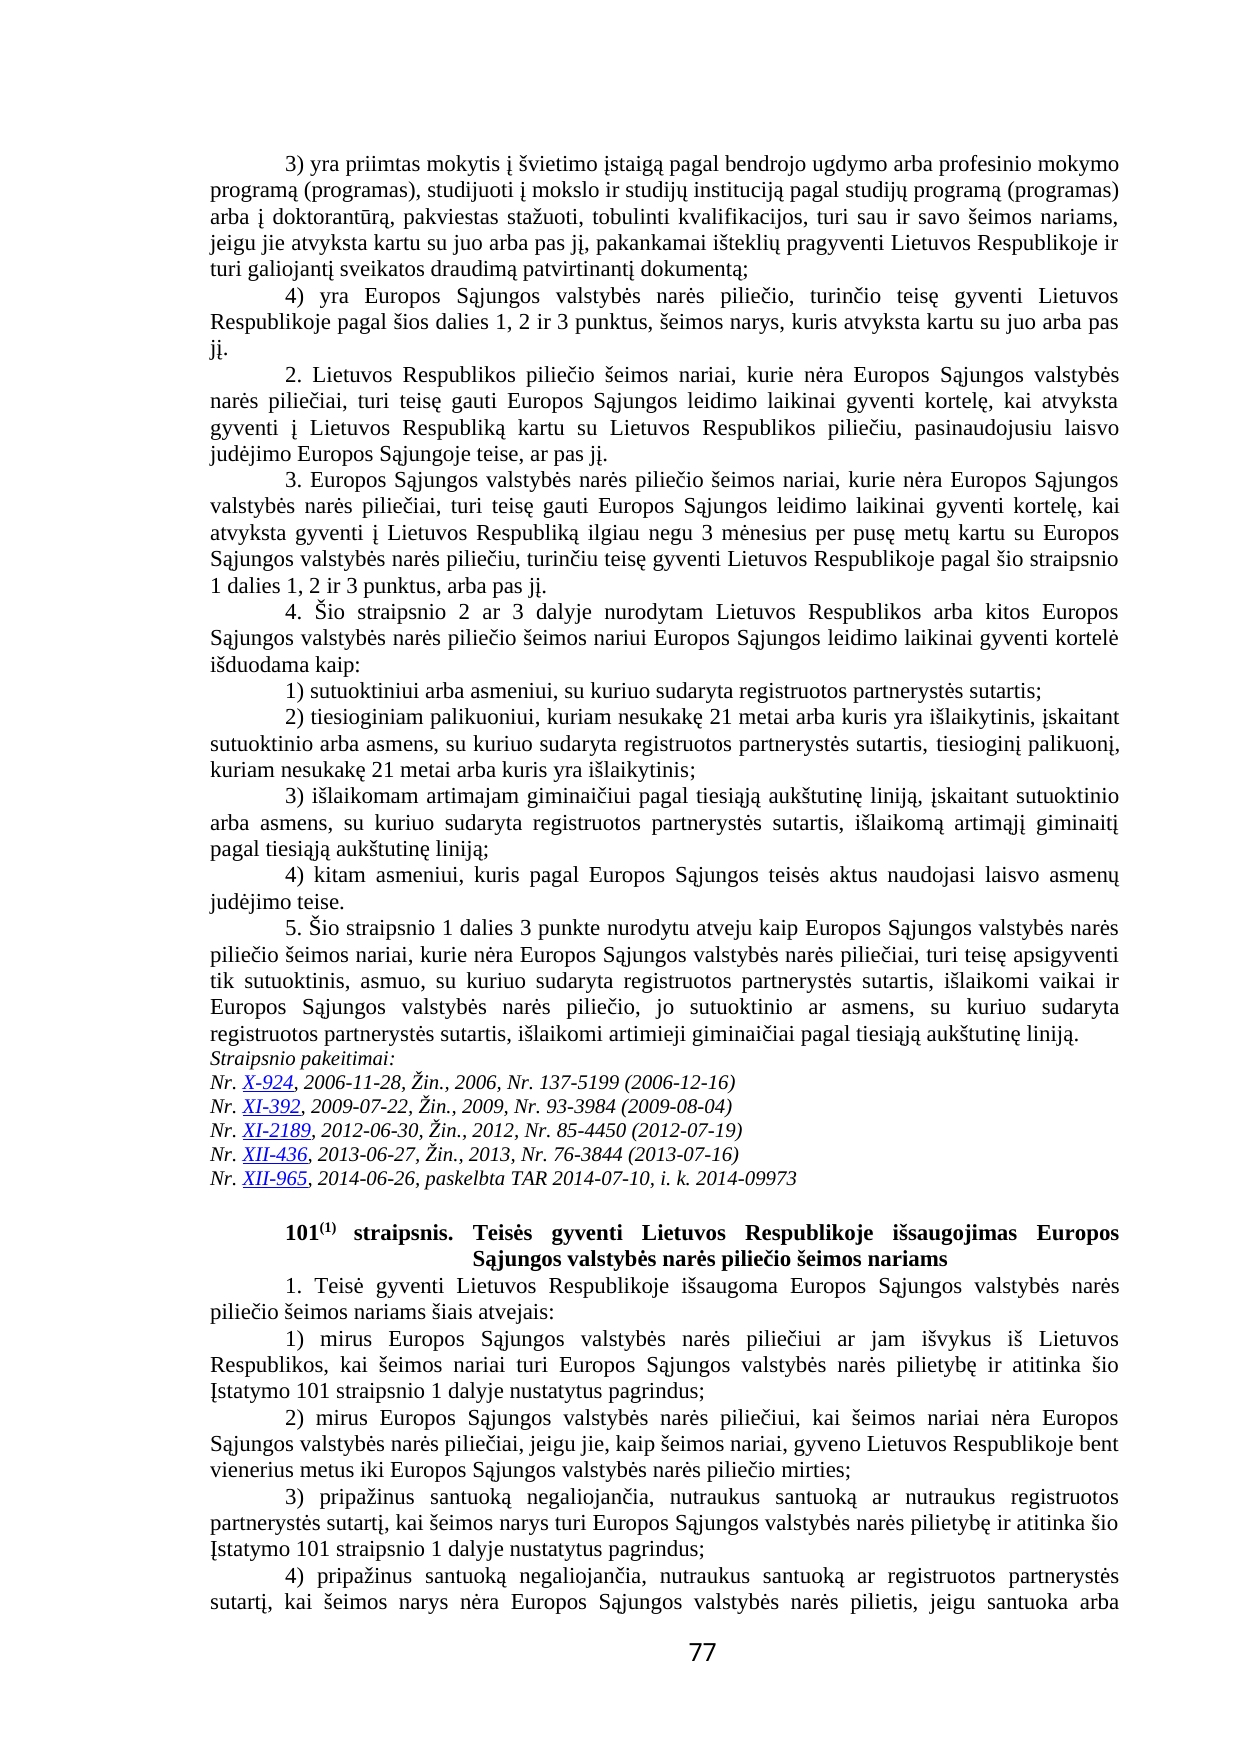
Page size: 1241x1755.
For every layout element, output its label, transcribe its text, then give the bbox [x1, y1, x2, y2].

text 2) tiesioginiam palikuoniui, kuriam nesukakę 21 metai arba kuris yra išlaikytinis, įskaitant sutuoktinio arba asmens, su kuriuo sudaryta registruotos partnerystės sutartis, tiesioginį palikuonį, kuriam nesukakę 21 metai arba kuris yra išlaikytinis; [210, 703, 1120, 782]
text Nr. XII-436, 2013-06-27, Žin., 2013, Nr. 76-3844 (2013-07-16) [210, 1142, 1120, 1166]
text 3) pripažinus santuoką negaliojančia, nutraukus santuoką ar nutraukus registruotos partnerystės sutartį, kai šeimos narys turi Europos Sąjungos valstybės narės pilietybę ir atitinka šio Įstatymo 101 straipsnio 1 dalyje nustatytus pagrindus; [210, 1483, 1120, 1562]
text Nr. XI-2189, 2012-06-30, Žin., 2012, Nr. 85-4450 (2012-07-19) [210, 1118, 1120, 1142]
text Nr. X-924, 2006-11-28, Žin., 2006, Nr. 137-5199 (2006-12-16) [210, 1070, 1120, 1094]
text 3) yra priimtas mokytis į švietimo įstaigą pagal bendrojo ugdymo arba profesinio mokymo programą (programas), studijuoti į mokslo ir studijų instituciją pagal studijų programą (programas) arba į doktorantūrą, pakviestas stažuoti, tobulinti kvalifikacijos, turi sau ir savo šeimos nariams, jeigu jie atvyksta kartu su juo arba pas jį, pakankamai išteklių pragyventi Lietuvos Respublikoje ir turi galiojantį sveikatos draudimą patvirtinantį dokumentą; [210, 150, 1120, 282]
text Straipsnio pakeitimai: [210, 1046, 1120, 1070]
text 101(1) straipsnis. Teisės gyventi Lietuvos Respublikoje išsaugojimas Europos Sąjungos valstybės narės piliečio šeimos nariams [285, 1219, 1120, 1272]
text 3. Europos Sąjungos valstybės narės piliečio šeimos nariai, kurie nėra Europos Sąjungos valstybės narės piliečiai, turi teisę gauti Europos Sąjungos leidimo laikinai gyventi kortelę, kai atvyksta gyventi į Lietuvos Respubliką ilgiau negu 3 mėnesius per pusę metų kartu su Europos Sąjungos valstybės narės piliečiu, turinčiu teisę gyventi Lietuvos Respublikoje pagal šio straipsnio 1 dalies 1, 2 ir 3 punktus, arba pas jį. [210, 466, 1120, 598]
text Nr. XII-965, 2014-06-26, paskelbta TAR 2014-07-10, i. k. 2014-09973 [210, 1166, 1120, 1190]
text 1) mirus Europos Sąjungos valstybės narės piliečiui ar jam išvykus iš Lietuvos Respublikos, kai šeimos nariai turi Europos Sąjungos valstybės narės pilietybę ir atitinka šio Įstatymo 101 straipsnio 1 dalyje nustatytus pagrindus; [210, 1324, 1120, 1404]
text 2. Lietuvos Respublikos piliečio šeimos nariai, kurie nėra Europos Sąjungos valstybės narės piliečiai, turi teisę gauti Europos Sąjungos leidimo laikinai gyventi kortelę, kai atvyksta gyventi į Lietuvos Respubliką kartu su Lietuvos Respublikos piliečiu, pasinaudojusiu laisvo judėjimo Europos Sąjungoje teise, ar pas jį. [210, 361, 1120, 466]
text 1. Teisė gyventi Lietuvos Respublikoje išsaugoma Europos Sąjungos valstybės narės piliečio šeimos nariams šiais atvejais: [210, 1272, 1120, 1324]
text 4. Šio straipsnio 2 ar 3 dalyje nurodytam Lietuvos Respublikos arba kitos Europos Sąjungos valstybės narės piliečio šeimos nariui Europos Sąjungos leidimo laikinai gyventi kortelė išduodama kaip: [210, 598, 1120, 677]
text 4) pripažinus santuoką negaliojančia, nutraukus santuoką ar registruotos partnerystės sutartį, kai šeimos narys nėra Europos Sąjungos valstybės narės pilietis, jeigu santuoka arba [210, 1562, 1120, 1614]
text Nr. XI-392, 2009-07-22, Žin., 2009, Nr. 93-3984 (2009-08-04) [210, 1094, 1120, 1118]
text 5. Šio straipsnio 1 dalies 3 punkte nurodytu atveju kaip Europos Sąjungos valstybės narės piliečio šeimos nariai, kurie nėra Europos Sąjungos valstybės narės piliečiai, turi teisę apsigyventi tik sutuoktinis, asmuo, su kuriuo sudaryta registruotos partnerystės sutartis, išlaikomi vaikai ir Europos Sąjungos valstybės narės piliečio, jo sutuoktinio ar asmens, su kuriuo sudaryta registruotos partnerystės sutartis, išlaikomi artimieji giminaičiai pagal tiesiąją aukštutinę liniją. [210, 914, 1120, 1046]
text 1) sutuoktiniui arba asmeniui, su kuriuo sudaryta registruotos partnerystės sutartis; [210, 677, 1120, 703]
text 4) yra Europos Sąjungos valstybės narės piliečio, turinčio teisę gyventi Lietuvos Respublikoje pagal šios dalies 1, 2 ir 3 punktus, šeimos narys, kuris atvyksta kartu su juo arba pas jį. [210, 282, 1120, 361]
text 2) mirus Europos Sąjungos valstybės narės piliečiui, kai šeimos nariai nėra Europos Sąjungos valstybės narės piliečiai, jeigu jie, kaip šeimos nariai, gyveno Lietuvos Respublikoje bent vienerius metus iki Europos Sąjungos valstybės narės piliečio mirties; [210, 1404, 1120, 1483]
text 4) kitam asmeniui, kuris pagal Europos Sąjungos teisės aktus naudojasi laisvo asmenų judėjimo teise. [210, 862, 1120, 914]
text 3) išlaikomam artimajam giminaičiui pagal tiesiąją aukštutinę liniją, įskaitant sutuoktinio arba asmens, su kuriuo sudaryta registruotos partnerystės sutartis, išlaikomą artimąjį giminaitį pagal tiesiąją aukštutinę liniją; [210, 782, 1120, 862]
